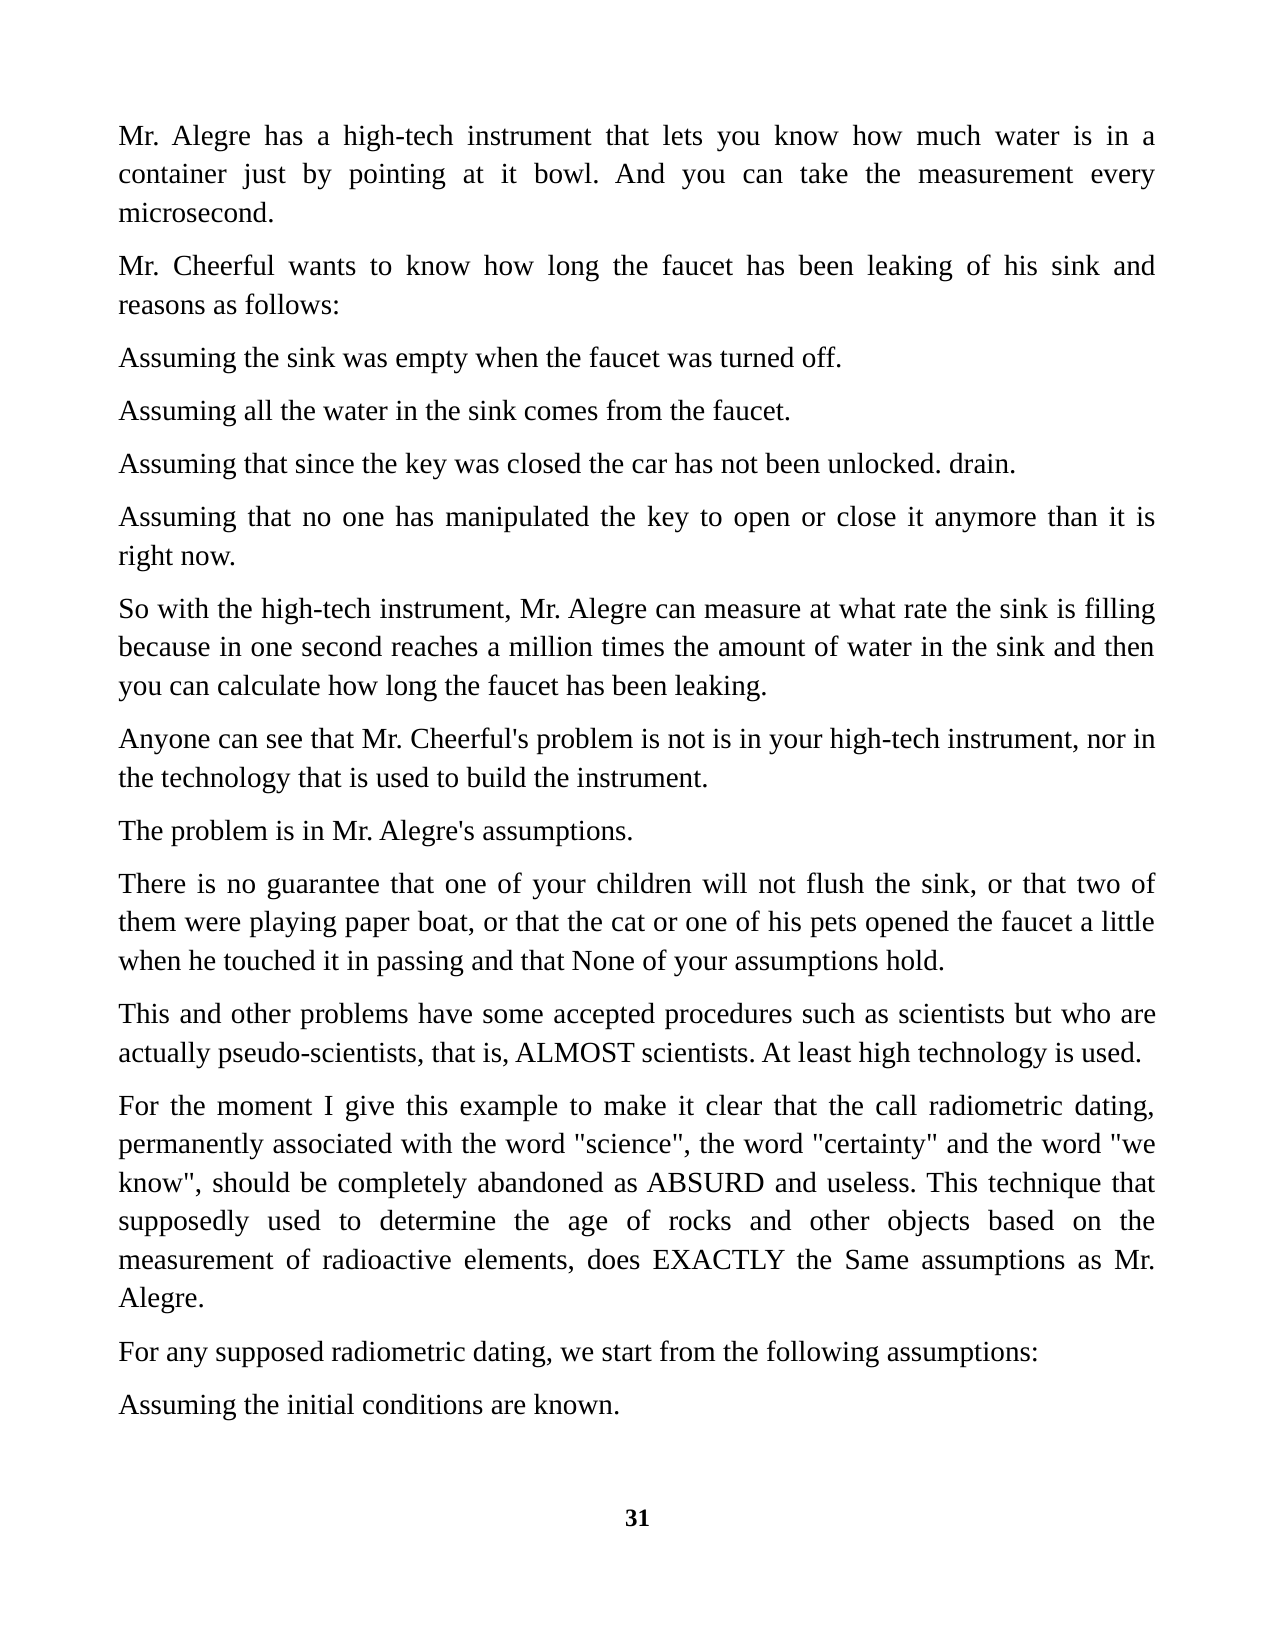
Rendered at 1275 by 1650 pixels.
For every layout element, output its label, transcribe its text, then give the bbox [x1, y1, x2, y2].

text There is no guarantee that one of your children will not flush the sink, or that two of them were playing paper boat, or that the cat or one of his pets opened the faucet a little when he touched it in passing and that None of your assumptions hold. [118, 866, 1157, 977]
text Anyone can see that Mr. Cheerful's problem is not is in your high-tech instrument, nor in the technology that is used to build the instrument. [118, 721, 1157, 793]
text This and other problems have some accepted procedures such as scientists but who are actually pseudo-scientists, that is, ALMOST scientists. At least high technology is used. [118, 996, 1157, 1068]
text Assuming that no one has manipulated the key to open or close it anymore than it is right now. [118, 499, 1157, 571]
text The problem is in Mr. Alegre's assumptions. [118, 813, 1157, 846]
text Assuming the initial conditions are known. [118, 1387, 1157, 1420]
text Assuming that since the key was closed the car has not been unlocked. drain. [118, 446, 1157, 480]
text So with the high-tech instrument, Mr. Alegre can measure at what rate the sink is filling because in one second reaches a million times the amount of water in the sink and then you can calculate how long the faucet has been leaking. [118, 591, 1157, 702]
text Assuming all the water in the sink comes from the faucet. [118, 393, 1157, 427]
text Assuming the sink was empty when the faucet was turned off. [118, 340, 1157, 373]
text For the moment I give this example to make it clear that the call radiometric dating, permanently associated with the word "science", the word "certainty" and the word "we know", should be completely abandoned as ABSURD and useless. This technique that supposedly used to determine the age of rocks and other objects based on the measurement of radioactive elements, does EXACTLY the Same assumptions as Mr. Alegre. [118, 1088, 1157, 1314]
text For any supposed radiometric dating, we start from the following assumptions: [118, 1334, 1157, 1367]
text Mr. Cheerful wants to know how long the faucet has been leaking of his sink and reasons as follows: [118, 248, 1157, 320]
text Mr. Alegre has a high-tech instrument that lets you know how much water is in a container just by pointing at it bowl. And you can take the measurement every microsecond. [118, 118, 1157, 229]
